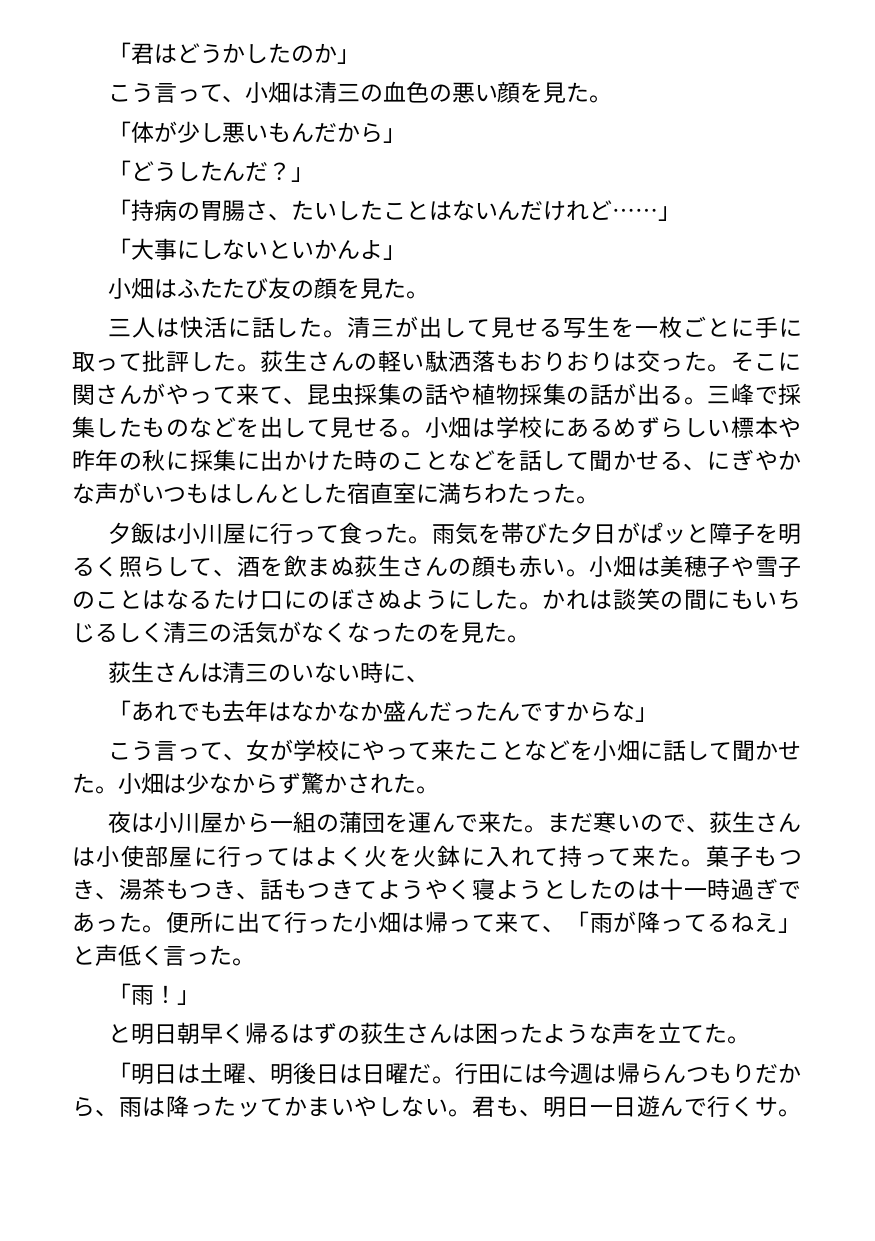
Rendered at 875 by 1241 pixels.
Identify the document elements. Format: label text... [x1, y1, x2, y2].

text 「体が少し悪いもんだから」 [72, 114, 802, 148]
text 小畑はふたたび友の顔を見た。 [72, 271, 802, 304]
text こう言って、女が学校にやって来たことなどを小畑に話して聞かせた。小畑は少なからず驚かされた。 [72, 733, 802, 799]
text 「あれでも去年はなかなか盛んだったんですからな」 [72, 693, 802, 727]
text 「持病の胃腸さ、たいしたことはないんだけれど……」 [72, 193, 802, 226]
text 「どうしたんだ？」 [72, 153, 802, 187]
text 夜は小川屋から一組の蒲団を運んで来た。まだ寒いので、荻生さんは小使部屋に行ってはよく火を火鉢に入れて持って来た。菓子もつき、湯茶もつき、話もつきてようやく寝ようとしたのは十一時過ぎであった。便所に出て行った小畑は帰って来て、「雨が降ってるねえ」と声低く言った。 [72, 805, 802, 971]
text こう言って、小畑は清三の血色の悪い顔を見た。 [72, 75, 802, 108]
text 「君はどうかしたのか」 [72, 36, 802, 69]
text 三人は快活に話した。清三が出して見せる写生を一枚ごとに手に取って批評した。荻生さんの軽い駄洒落もおりおりは交った。そこに関さんがやって来て、昆虫採集の話や植物採集の話が出る。三峰で採集したものなどを出して見せる。小畑は学校にあるめずらしい標本や昨年の秋に採集に出かけた時のことなどを話して聞かせる、にぎやかな声がいつもはしんとした宿直室に満ちわたった。 [72, 310, 802, 509]
text 「大事にしないといかんよ」 [72, 232, 802, 265]
text 夕飯は小川屋に行って食った。雨気を帯びた夕日がぱッと障子を明るく照らして、酒を飲まぬ荻生さんの顔も赤い。小畑は美穂子や雪子のことはなるたけ口にのぼさぬようにした。かれは談笑の間にもいちじるしく清三の活気がなくなったのを見た。 [72, 516, 802, 648]
text 「雨！」 [72, 977, 802, 1010]
text と明日朝早く帰るはずの荻生さんは困ったような声を立てた。 [72, 1016, 802, 1049]
text 「明日は土曜、明後日は日曜だ。行田には今週は帰らんつもりだから、雨は降ったッてかまいやしない。君も、明日一日遊んで行くサ。 [72, 1056, 802, 1122]
text 荻生さんは清三のいない時に、 [72, 654, 802, 688]
